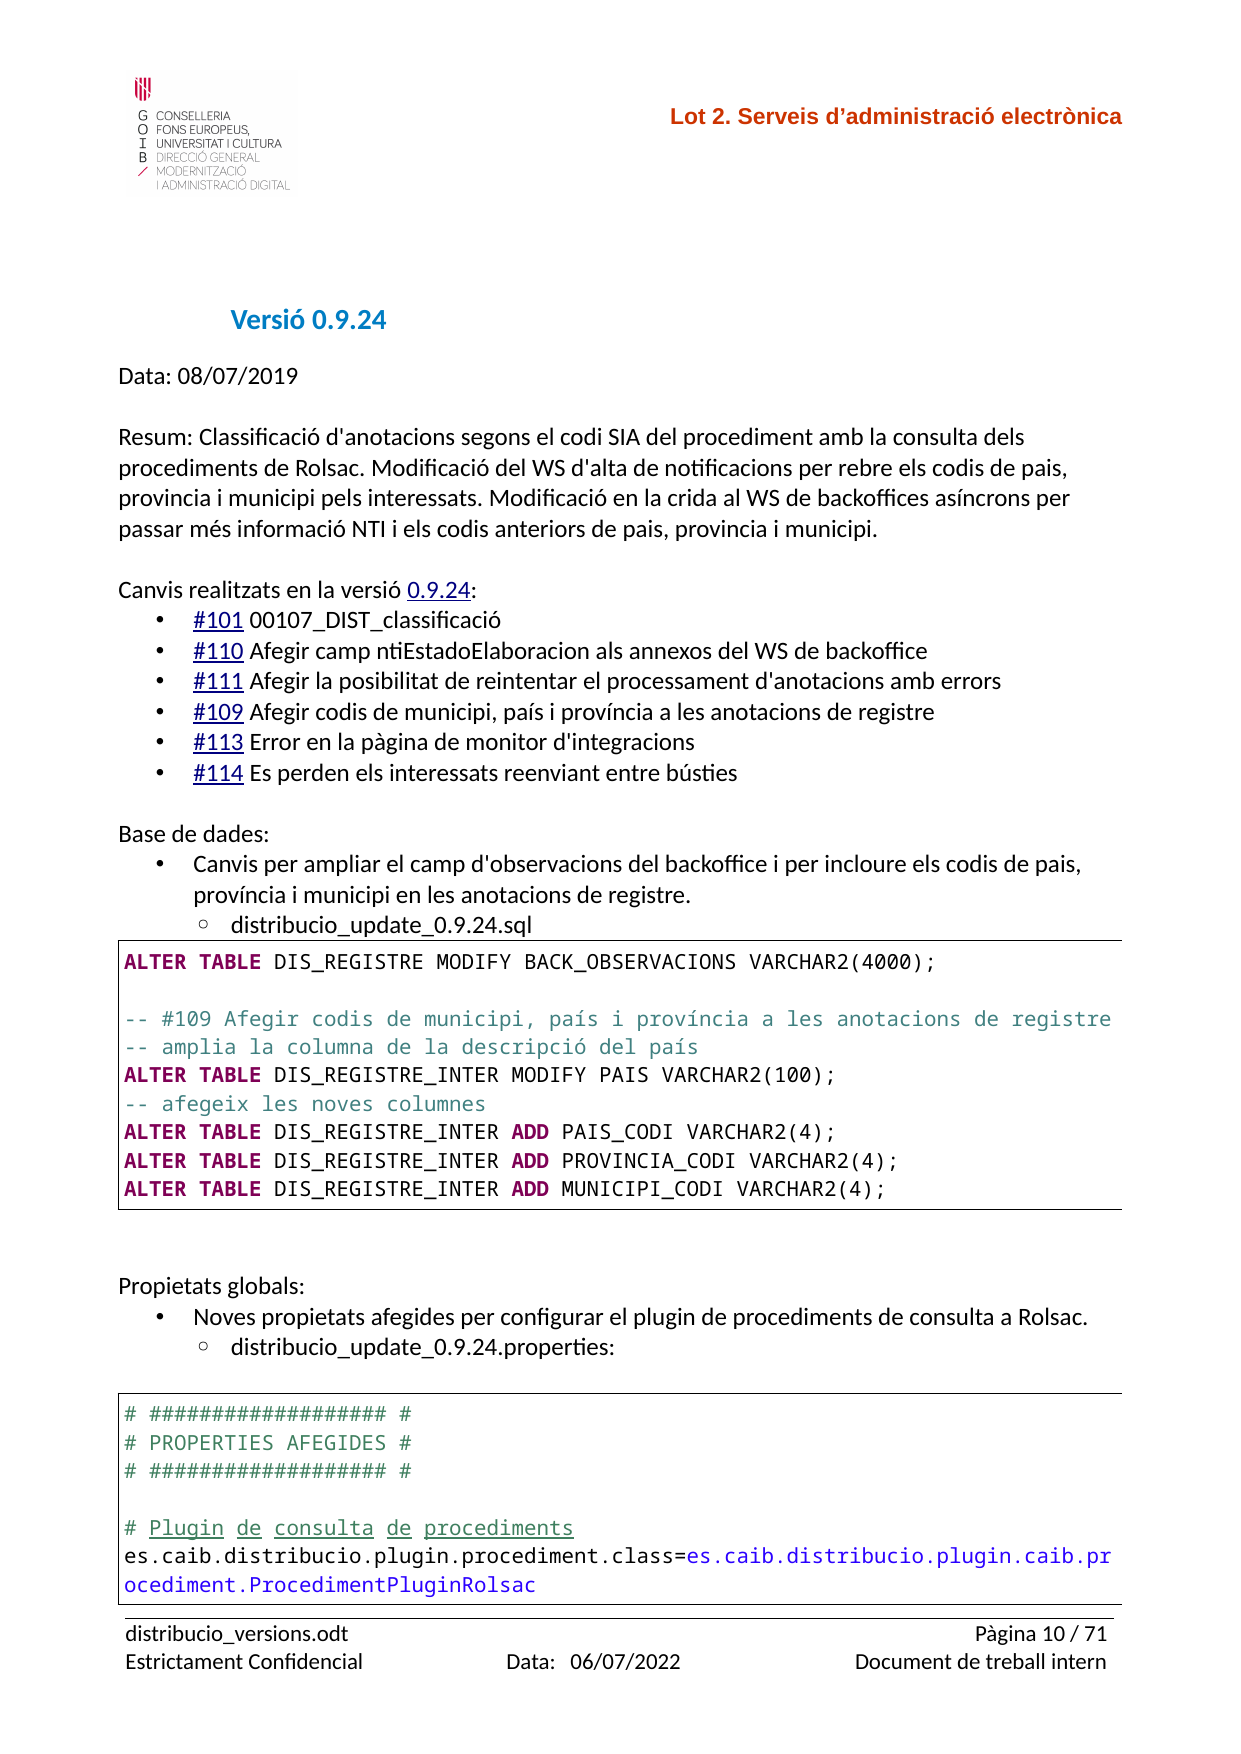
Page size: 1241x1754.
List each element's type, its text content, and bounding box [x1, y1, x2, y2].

list #101 00107_DIST_classificació [156, 604, 1122, 635]
text Canvis realitzats en la versió 0.9.24: [118, 574, 1122, 604]
list distribucio_update_0.9.24.sql [193, 909, 1122, 940]
list distribucio_update_0.9.24.properties: [193, 1332, 1122, 1362]
list Canvis per ampliar el camp d'observacions del backoffice i per incloure els codis de pais, província i municipi en les anotacions de registre. [156, 848, 1122, 909]
table_header # ################### # # PROPERTIES AFEGIDES # # ################### # # Plugin de consulta de procediments es.caib.distribucio.plugin.procediment.class=es.caib.distribucio.plugin.caib.procediment.ProcedimentPluginRolsac [119, 1394, 1122, 1604]
list #114 Es perden els interessats reenviant entre bústies [156, 757, 1122, 787]
text Resum: Classificació d'anotacions segons el codi SIA del procediment amb la consulta dels procediments de Rolsac. Modificació del WS d'alta de notificacions per rebre els codis de pais, provincia i municipi pels interessats. Modificació en la crida al WS de backoffices asíncrons per passar més informació NTI i els codis anteriors de pais, provincia i municipi. [118, 421, 1122, 543]
table_header ALTER TABLE DIS_REGISTRE MODIFY BACK_OBSERVACIONS VARCHAR2(4000); -- #109 Afegir codis de municipi, país i província a les anotacions de registre -- amplia la columna de la descripció del país ALTER TABLE DIS_REGISTRE_INTER MODIFY PAIS VARCHAR2(100); -- afegeix les noves columnes ALTER TABLE DIS_REGISTRE_INTER ADD PAIS_CODI VARCHAR2(4); ALTER TABLE DIS_REGISTRE_INTER ADD PROVINCIA_CODI VARCHAR2(4); ALTER TABLE DIS_REGISTRE_INTER ADD MUNICIPI_CODI VARCHAR2(4); [119, 941, 1122, 1208]
list Noves propietats afegides per configurar el plugin de procediments de consulta a Rolsac. [156, 1301, 1122, 1332]
list #113 Error en la pàgina de monitor d'integracions [156, 726, 1122, 757]
subtitle Versió 0.9.24 [153, 301, 1122, 336]
list #111 Afegir la posibilitat de reintentar el processament d'anotacions amb errors [156, 665, 1122, 696]
text Propietats globals: [118, 1271, 1122, 1301]
picture [126, 70, 299, 197]
list #110 Afegir camp ntiEstadoElaboracion als annexos del WS de backoffice [156, 635, 1122, 665]
text Data: 08/07/2019 [118, 360, 1122, 391]
text Base de dades: [118, 818, 1122, 848]
list #109 Afegir codis de municipi, país i província a les anotacions de registre [156, 696, 1122, 726]
